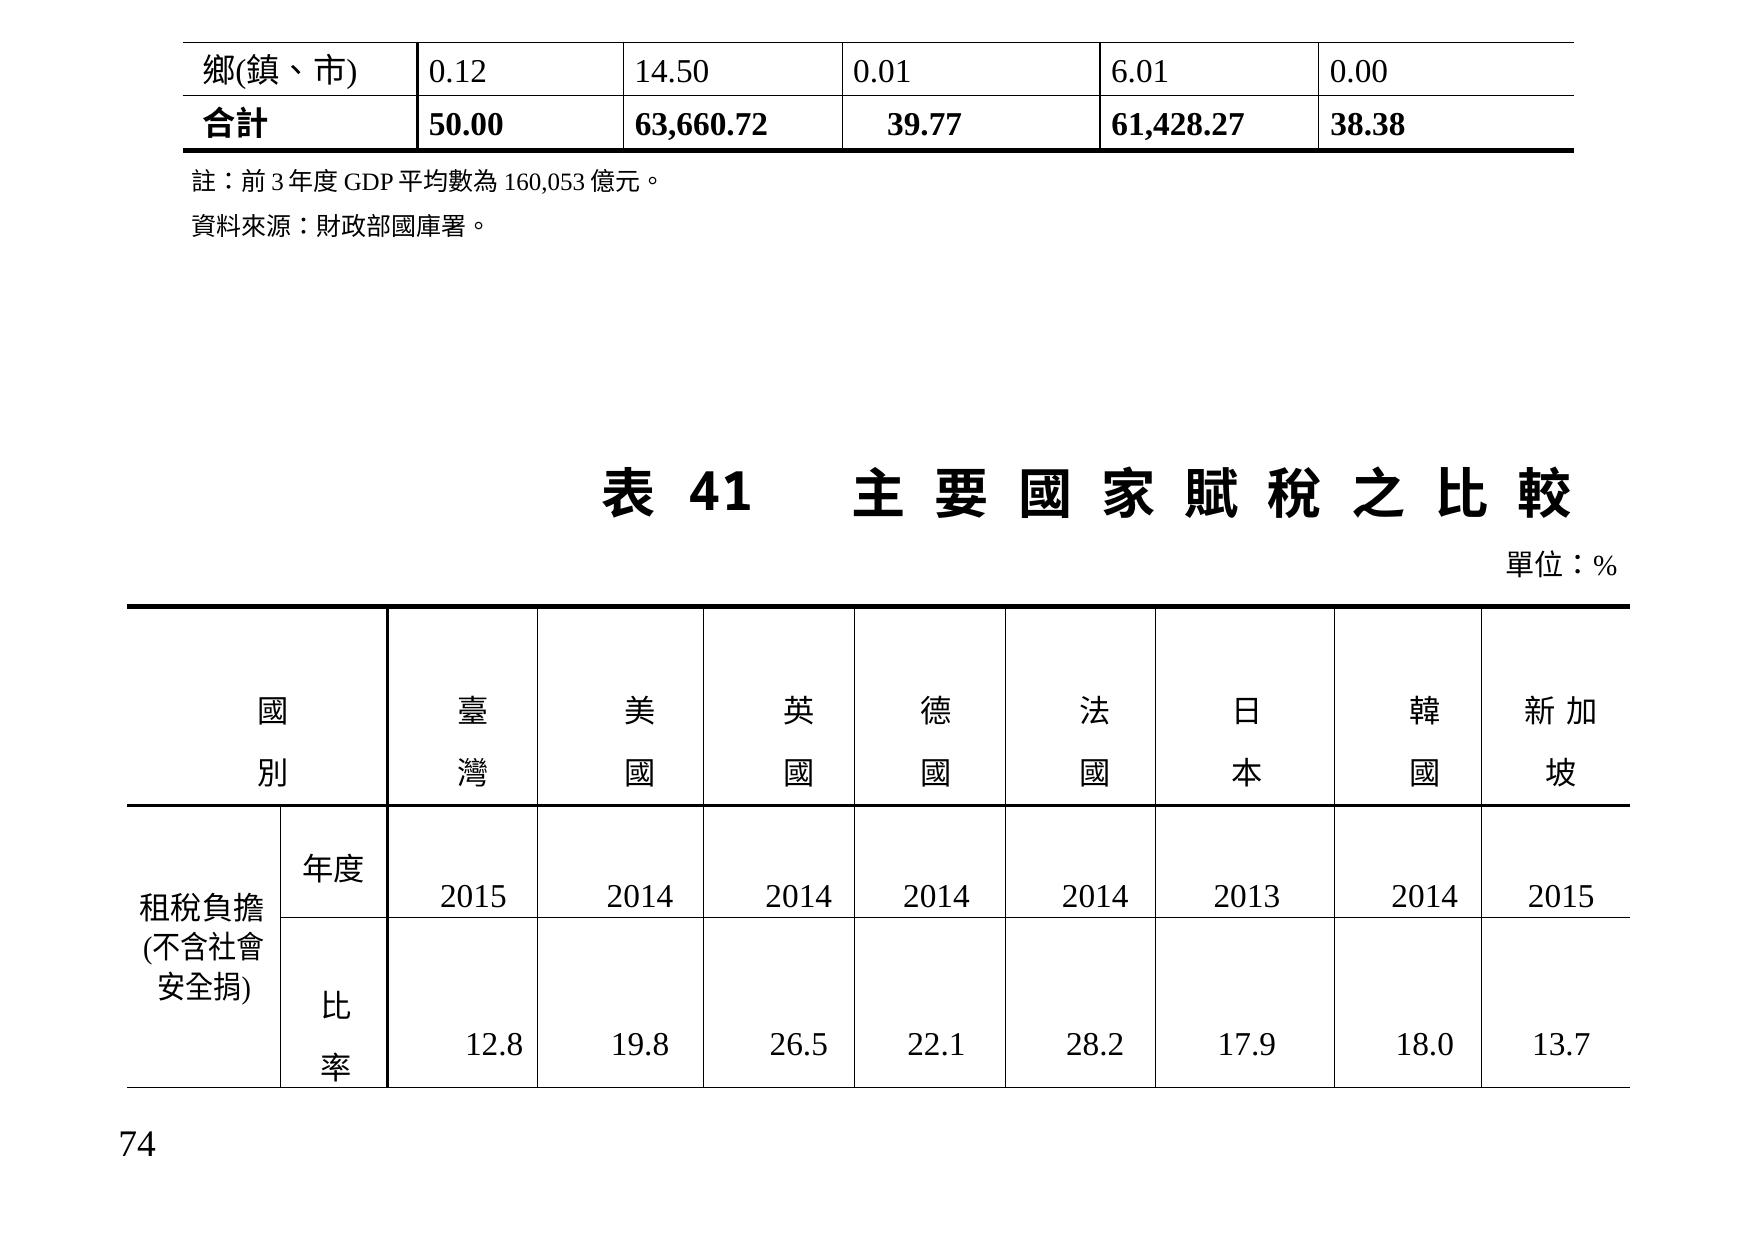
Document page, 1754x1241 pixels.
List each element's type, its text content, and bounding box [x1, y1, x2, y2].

table_cell 18.0 [1335, 918, 1481, 1087]
text 註：前3年度GDP平均數為160,053億元。 [191, 164, 1587, 197]
table_cell 2014 [538, 807, 703, 917]
table_cell 0.00 [1319, 43, 1574, 95]
table_cell 年度 [281, 807, 386, 917]
table_header 英 國 [704, 609, 854, 804]
table_header 日 本 [1156, 609, 1334, 804]
table_cell 14.50 [624, 43, 842, 95]
table_cell 2014 [1335, 807, 1481, 917]
table_cell 38.38 [1319, 96, 1574, 148]
table_header 法 國 [1006, 609, 1155, 804]
table_header 美 國 [538, 609, 703, 804]
table_cell 50.00 [419, 96, 623, 148]
table_cell 22.1 [855, 918, 1005, 1087]
table_cell 0.12 [419, 43, 623, 95]
table_cell 61,428.27 [1101, 96, 1318, 148]
table_cell 2014 [855, 807, 1005, 917]
table_cell 28.2 [1006, 918, 1155, 1087]
table_header 韓 國 [1335, 609, 1481, 804]
table_cell 比率 [281, 918, 386, 1087]
table_cell 19.8 [538, 918, 703, 1087]
subtitle 表41 主要國家賦稅之比較 [128, 417, 1628, 542]
text 資料來源：財政部國庫署。 [191, 208, 1587, 242]
table_header 臺 灣 [389, 609, 537, 804]
table_cell 鄉(鎮、市) [183, 43, 416, 95]
table_cell 2015 [389, 807, 537, 917]
table_cell 13.7 [1482, 918, 1629, 1087]
table_header 德 國 [855, 609, 1005, 804]
table_header 國 別 [127, 609, 386, 804]
table_cell 租稅負擔(不含社會安全捐) [127, 807, 280, 1087]
table_cell 12.8 [389, 918, 537, 1087]
table_cell 2014 [704, 807, 854, 917]
table_cell 合計 [183, 96, 416, 148]
table_cell 2013 [1156, 807, 1334, 917]
table_cell 17.9 [1156, 918, 1334, 1087]
table_cell 26.5 [704, 918, 854, 1087]
table_cell 63,660.72 [624, 96, 842, 148]
table_cell 2014 [1006, 807, 1155, 917]
table_cell 6.01 [1101, 43, 1318, 95]
table_cell 0.01 [843, 43, 1099, 95]
table_cell 39.77 [843, 96, 1099, 148]
table_cell 2015 [1482, 807, 1629, 917]
text 單位：% [128, 542, 1617, 584]
table_header 新加坡 [1482, 609, 1629, 804]
